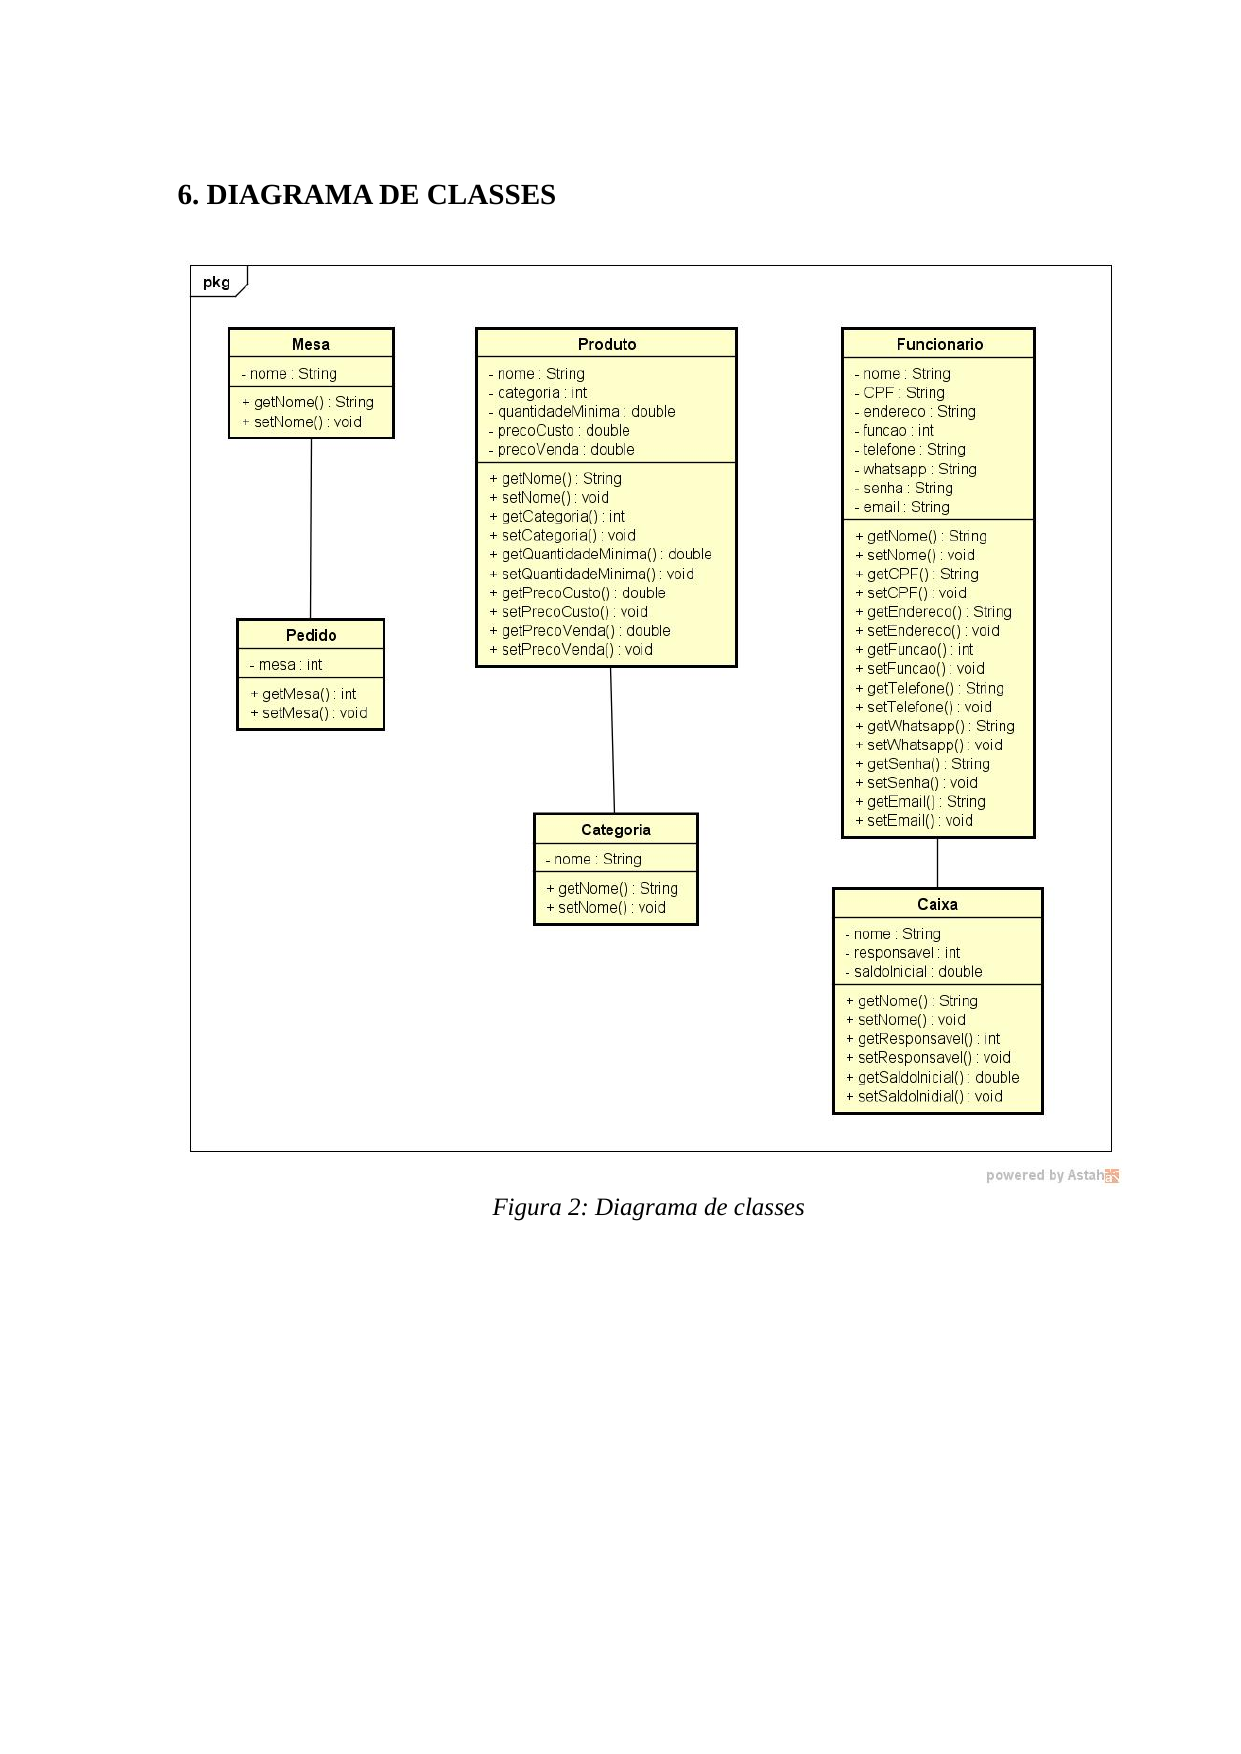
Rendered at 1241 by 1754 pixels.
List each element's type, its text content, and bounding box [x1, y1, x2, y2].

subtitle 6. DIAGRAMA DE CLASSES [177, 177, 1122, 211]
picture [177, 252, 1123, 1187]
text Figura 2: Diagrama de classes [177, 1187, 1122, 1221]
